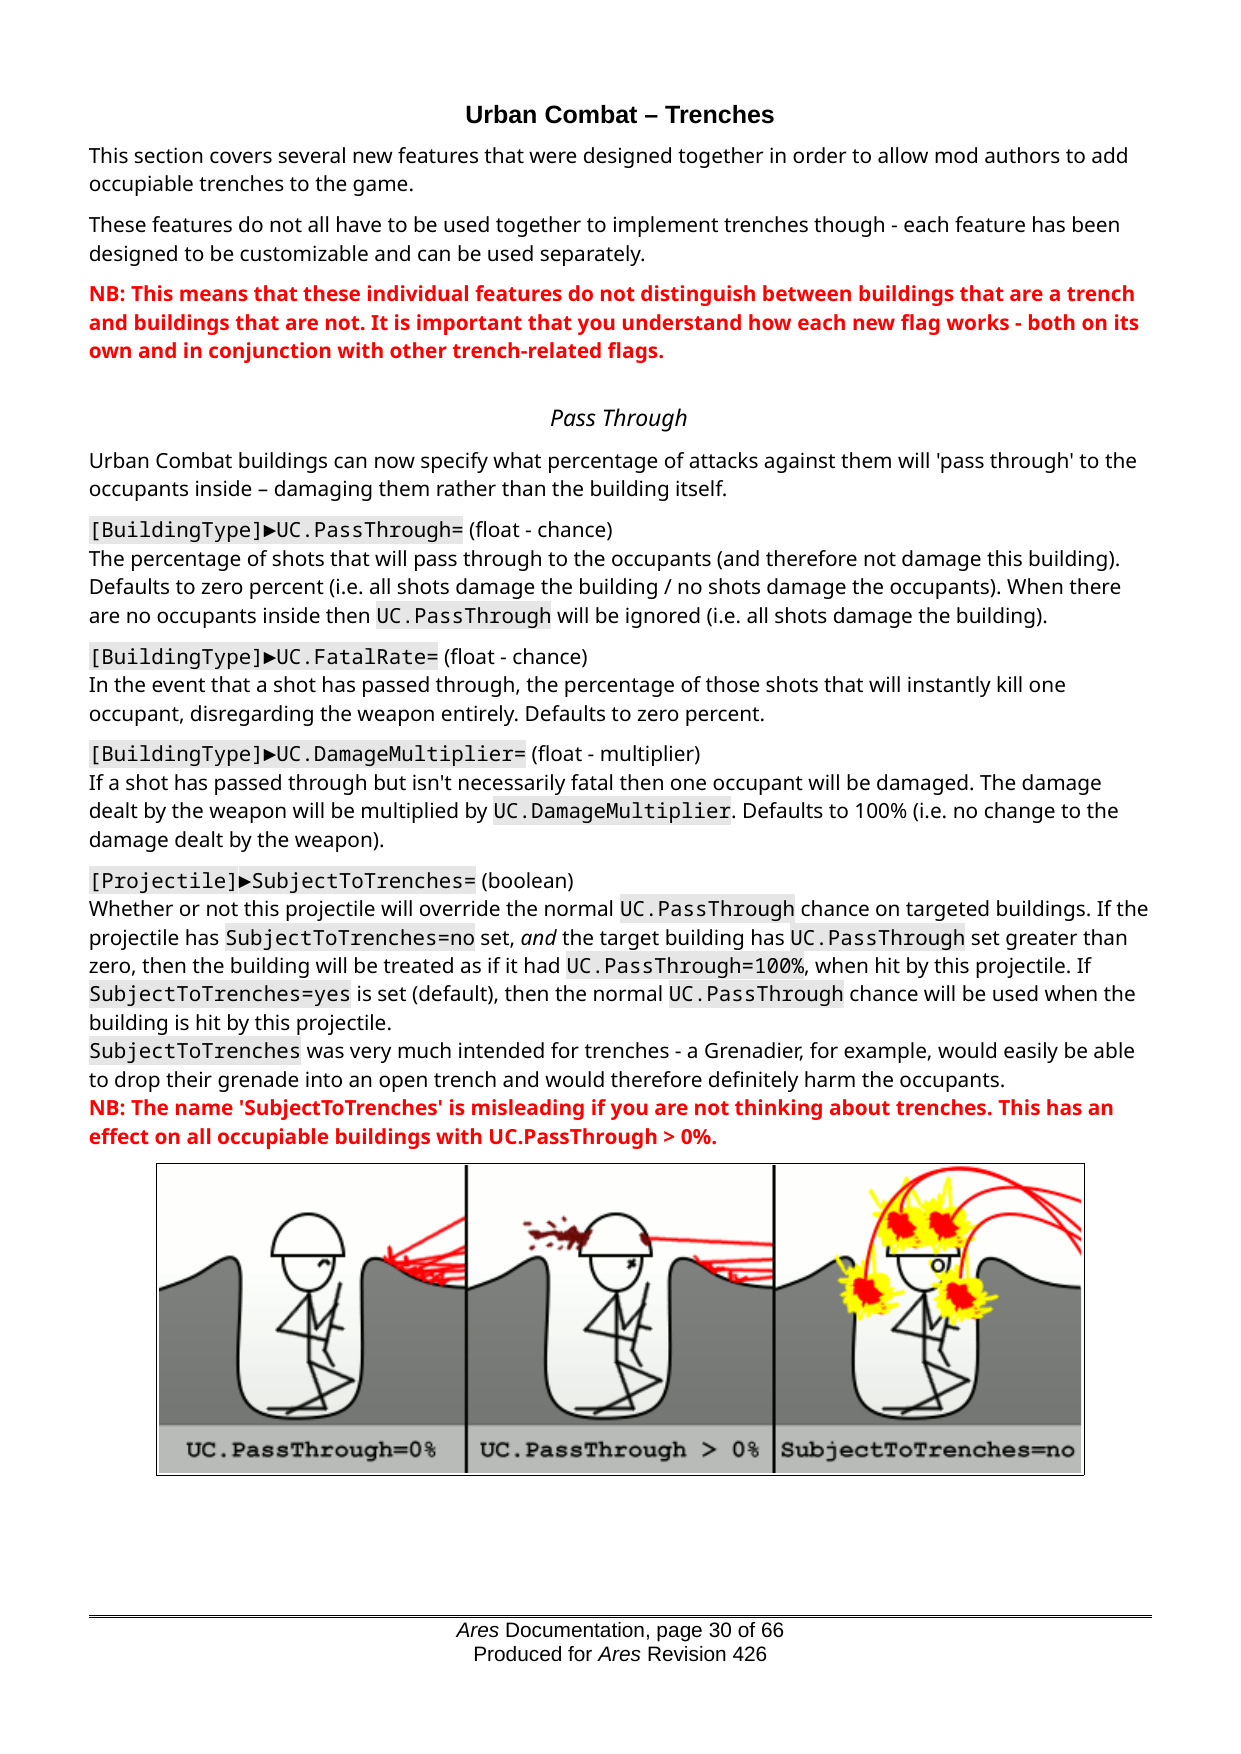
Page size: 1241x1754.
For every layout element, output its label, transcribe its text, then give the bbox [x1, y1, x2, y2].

subtitle Pass Through [88, 402, 1152, 434]
text [BuildingType]►UC.FatalRate= (float - chance) In the event that a shot has passed through, the percentage of those shots that will instantly kill one occupant, disregarding the weapon entirely. Defaults to zero percent. [88, 642, 1152, 727]
picture [159, 1165, 1082, 1473]
text This section covers several new features that were designed together in order to allow mod authors to add occupiable trenches to the game. [88, 141, 1152, 198]
text [BuildingType]►UC.DamageMultiplier= (float - multiplier) If a shot has passed through but isn't necessarily fatal then one occupant will be damaged. The damage dealt by the weapon will be multiplied by UC.DamageMultiplier. Defaults to 100% (i.e. no change to the damage dealt by the weapon). [88, 739, 1152, 853]
text [BuildingType]►UC.PassThrough= (float - chance) The percentage of shots that will pass through to the occupants (and therefore not damage this building). Defaults to zero percent (i.e. all shots damage the building / no shots damage the occupants). When there are no occupants inside then UC.PassThrough will be ignored (i.e. all shots damage the building). [88, 516, 1152, 629]
subtitle Urban Combat – Trenches [88, 100, 1152, 129]
text NB: This means that these individual features do not distinguish between buildings that are a trench and buildings that are not. It is important that you understand how each new flag works - both on its own and in conjunction with other trench-related flags. [88, 279, 1152, 365]
text These features do not all have to be used together to implement trenches though - each feature has been designed to be customizable and can be used separately. [88, 210, 1152, 267]
text [Projectile]►SubjectToTrenches= (boolean) Whether or not this projectile will override the normal UC.PassThrough chance on targeted buildings. If the projectile has SubjectToTrenches=no set, and the target building has UC.PassThrough set greater than zero, then the building will be treated as if it had UC.PassThrough=100%, when hit by this projectile. If SubjectToTrenches=yes is set (default), then the normal UC.PassThrough chance will be used when the building is hit by this projectile. SubjectToTrenches was very much intended for trenches - a Grenadier, for example, would easily be able to drop their grenade into an open trench and would therefore definitely harm the occupants. NB: The name 'SubjectToTrenches' is misleading if you are not thinking about trenches. This has an effect on all occupiable buildings with UC.PassThrough > 0%. [88, 866, 1152, 1150]
text Urban Combat buildings can now specify what percentage of attacks against them will 'pass through' to the occupants inside – damaging them rather than the building itself. [88, 446, 1152, 503]
